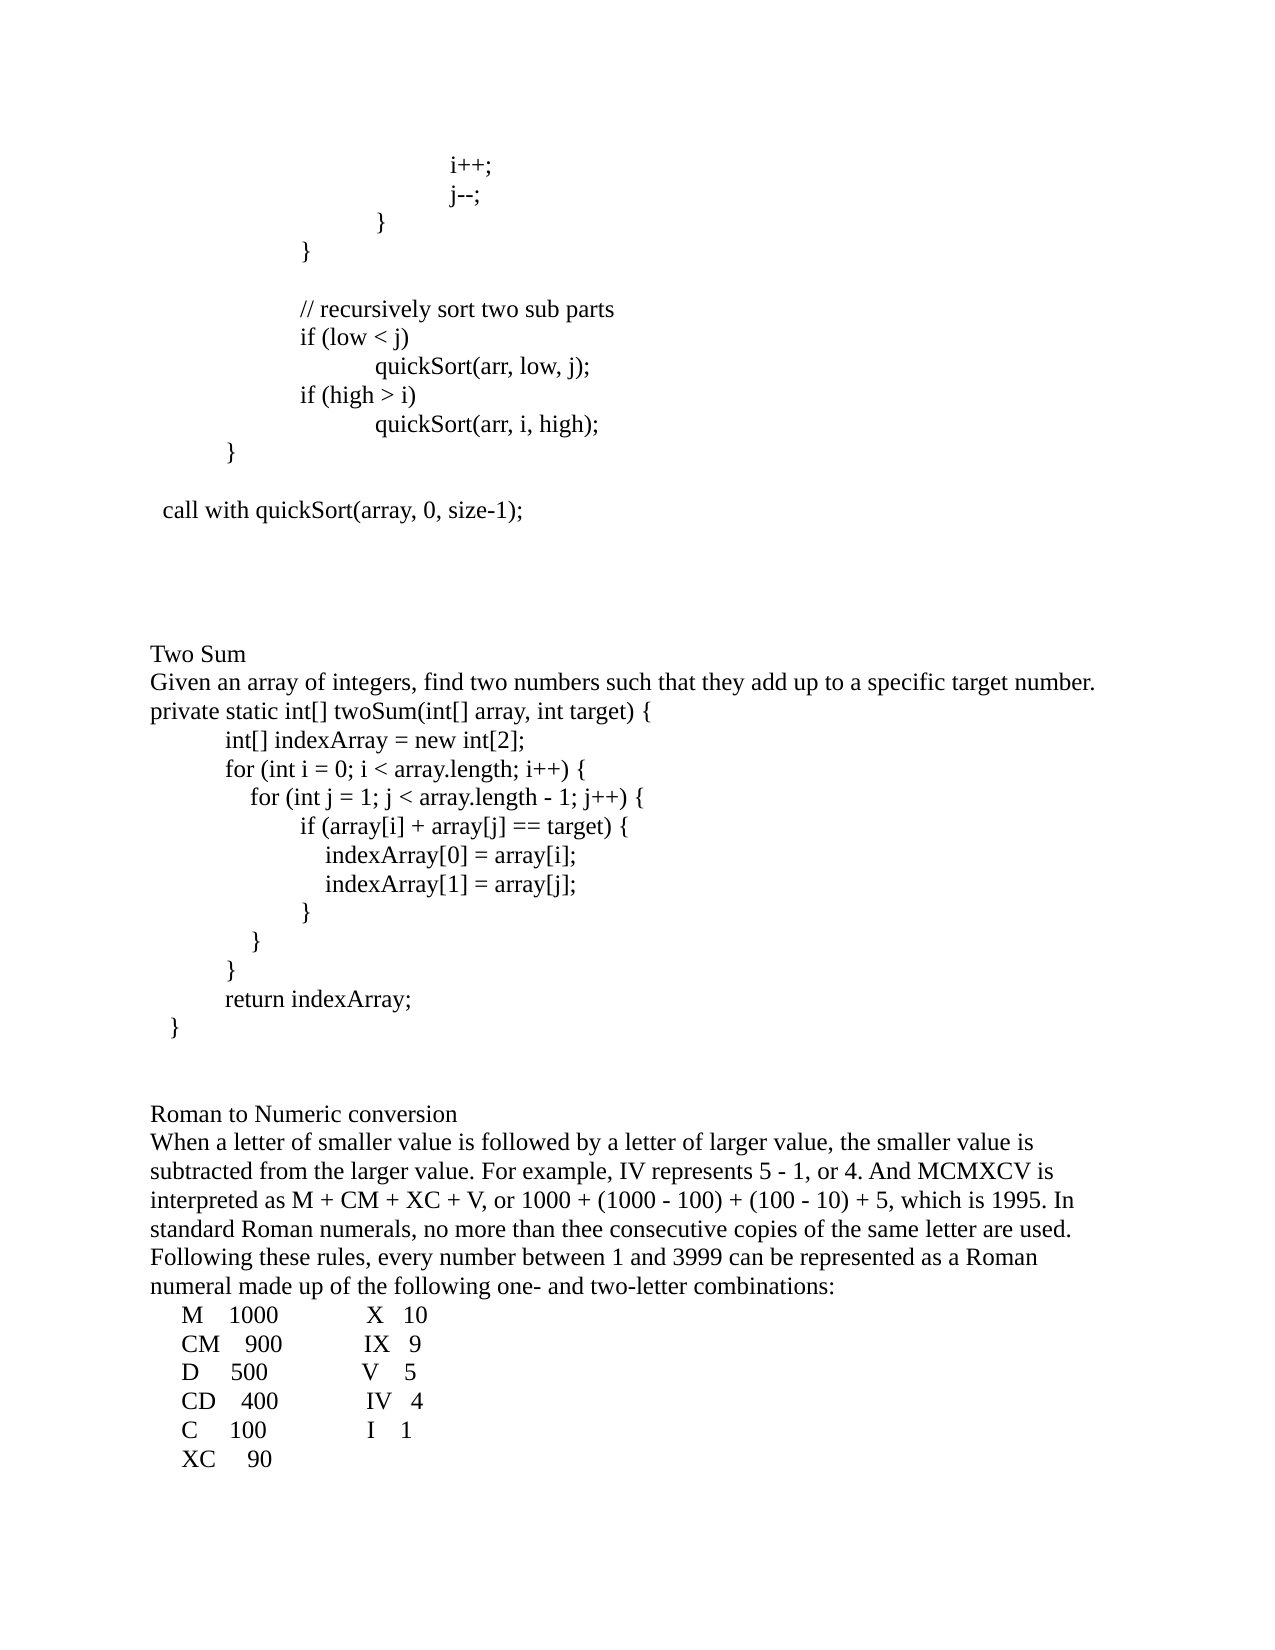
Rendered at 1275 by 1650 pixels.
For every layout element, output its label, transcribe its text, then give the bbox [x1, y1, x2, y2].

text Two Sum [150, 639, 1125, 667]
text return indexArray; [150, 984, 1125, 1012]
text for (int j = 1; j < array.length - 1; j++) { [150, 782, 1125, 811]
text Given an array of integers, find two numbers such that they add up to a specific target number. [150, 667, 1125, 696]
text D 500 V 5 [150, 1357, 1125, 1386]
text for (int i = 0; i < array.length; i++) { [150, 754, 1125, 782]
text } [150, 926, 1125, 955]
text private static int[] twoSum(int[] array, int target) { [150, 696, 1125, 725]
text When a letter of smaller value is followed by a letter of larger value, the smaller value is subtracted from the larger value. For example, IV represents 5 - 1, or 4. And MCMXCV is interpreted as M + CM + XC + V, or 1000 + (1000 - 100) + (100 - 10) + 5, which is 1995. In standard Roman numerals, no more than thee consecutive copies of the same letter are used. Following these rules, every number between 1 and 3999 can be represented as a Roman numeral made up of the following one- and two-letter combinations: [150, 1127, 1125, 1300]
text quickSort(arr, low, j); [150, 351, 1125, 380]
text C 100 I 1 [150, 1415, 1125, 1444]
text if (array[i] + array[j] == target) { [150, 811, 1125, 840]
text quickSort(arr, i, high); [150, 409, 1125, 437]
text i++; [150, 150, 1125, 179]
text if (high > i) [150, 380, 1125, 409]
text XC 90 [150, 1444, 1125, 1472]
text indexArray[0] = array[i]; [150, 840, 1125, 869]
text if (low < j) [150, 322, 1125, 351]
text j--; [150, 179, 1125, 207]
text } [150, 437, 1125, 466]
text CD 400 IV 4 [150, 1386, 1125, 1415]
text CM 900 IX 9 [150, 1329, 1125, 1357]
text int[] indexArray = new int[2]; [150, 725, 1125, 754]
text M 1000 X 10 [150, 1300, 1125, 1329]
text } [150, 1012, 1125, 1041]
text } [150, 897, 1125, 926]
text } [150, 236, 1125, 265]
text } [150, 207, 1125, 236]
text call with quickSort(array, 0, size-1); [150, 495, 1125, 524]
text } [150, 955, 1125, 984]
text // recursively sort two sub parts [150, 294, 1125, 322]
text indexArray[1] = array[j]; [150, 869, 1125, 897]
text Roman to Numeric conversion [150, 1099, 1125, 1127]
